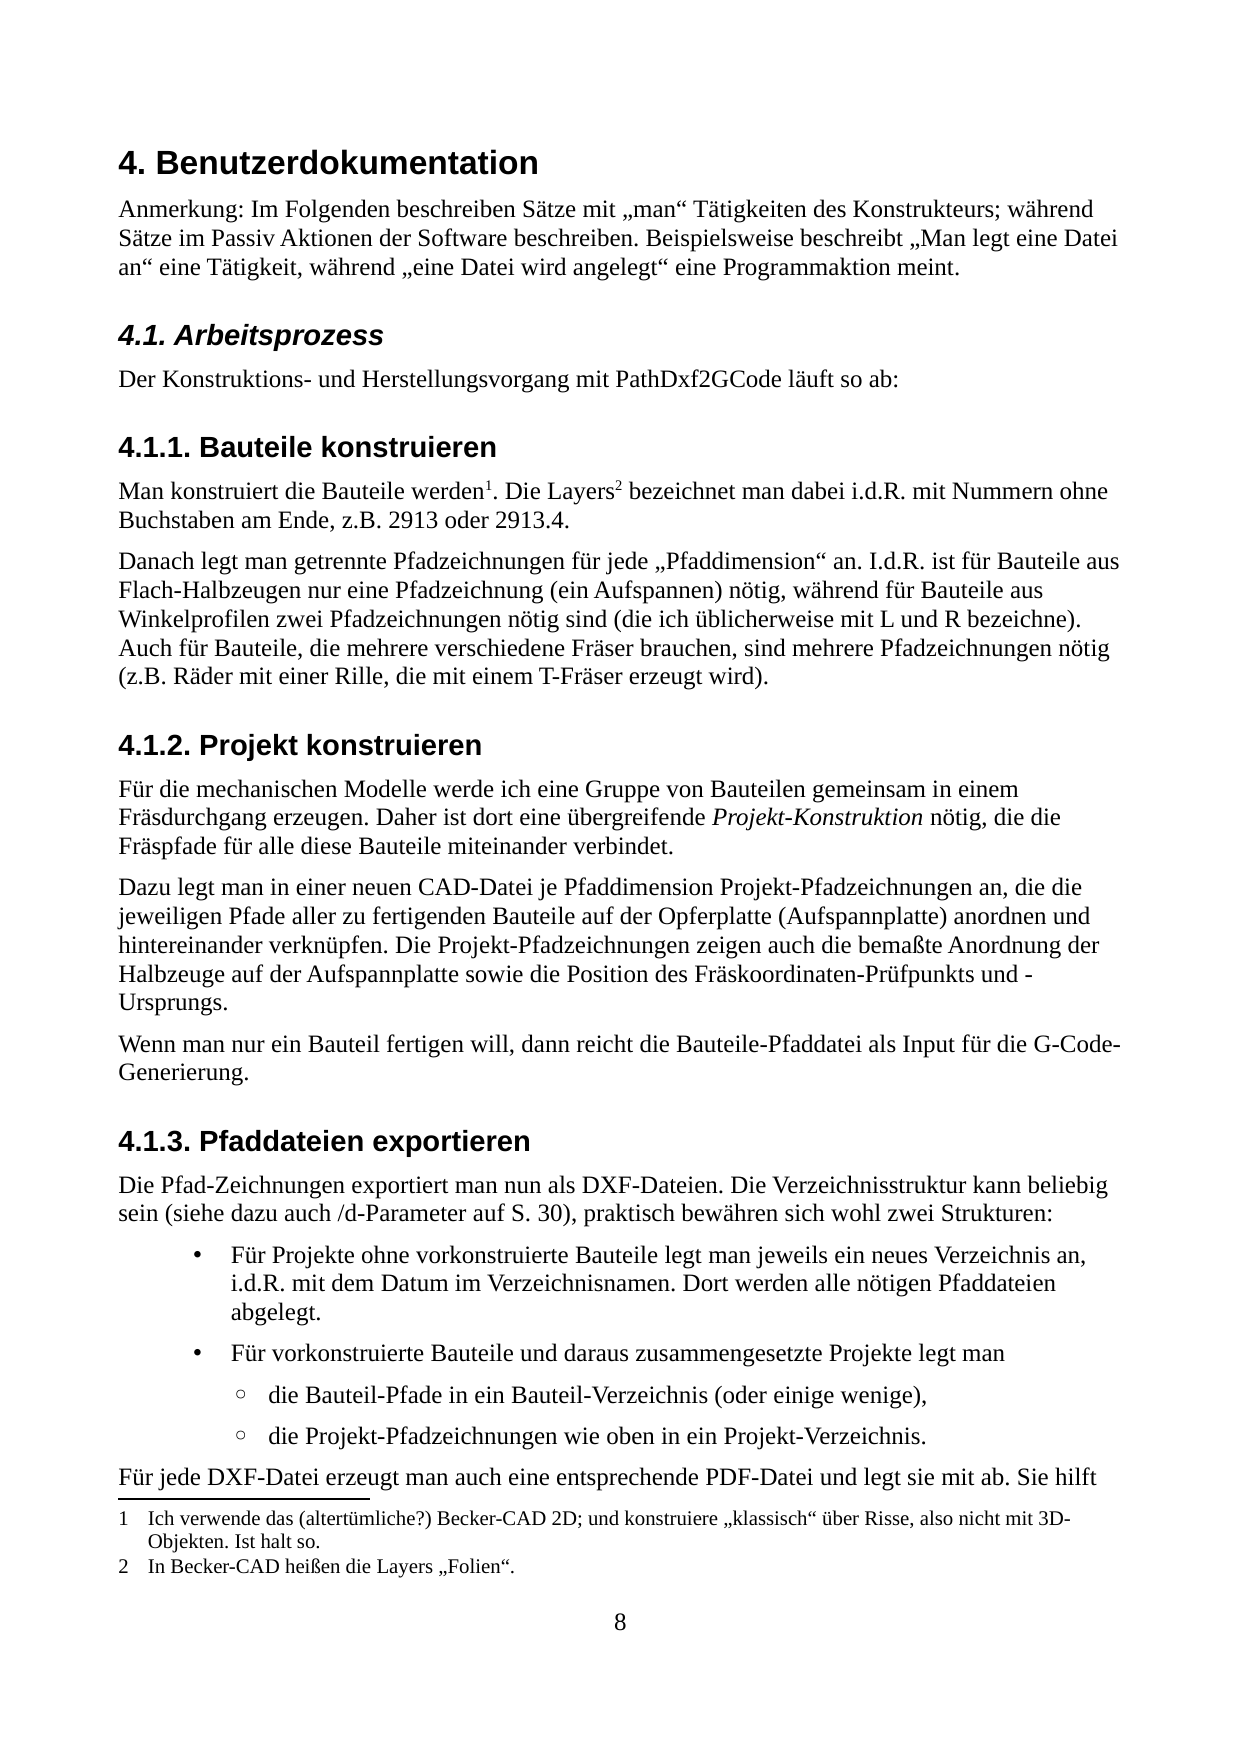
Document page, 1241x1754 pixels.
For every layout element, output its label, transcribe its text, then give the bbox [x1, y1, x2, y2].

text Man konstruiert die Bauteile werden. Die Layers bezeichnet man dabei i.d.R. mit Nummern ohne Buchstaben am Ende, z.B. 2913 oder 2913.4. [118, 476, 1122, 534]
text Anmerkung: Im Folgenden beschreiben Sätze mit „man“ Tätigkeiten des Konstrukteurs; während Sätze im Passiv Aktionen der Software beschreiben. Beispielsweise beschreibt „Man legt eine Datei an“ eine Tätigkeit, während „eine Datei wird angelegt“ eine Programmaktion meint. [118, 194, 1122, 281]
subtitle 4.1.1. Bauteile konstruieren [118, 430, 1122, 464]
text Danach legt man getrennte Pfadzeichnungen für jede „Pfaddimension“ an. I.d.R. ist für Bauteile aus Flach-Halbzeugen nur eine Pfadzeichnung (ein Aufspannen) nötig, während für Bauteile aus Winkelprofilen zwei Pfadzeichnungen nötig sind (die ich üblicherweise mit L und R bezeichne). Auch für Bauteile, die mehrere verschiedene Fräser brauchen, sind mehrere Pfadzeichnungen nötig (z.B. Räder mit einer Rille, die mit einem T-Fräser erzeugt wird). [118, 546, 1122, 690]
text Für die mechanischen Modelle werde ich eine Gruppe von Bauteilen gemeinsam in einem Fräsdurchgang erzeugen. Daher ist dort eine übergreifende Projekt-Konstruktion nötig, die die Fräspfade für alle diese Bauteile miteinander verbindet. [118, 774, 1122, 860]
subtitle 4.1. Arbeitsprozess [118, 318, 1122, 352]
list die Projekt-Pfadzeichnungen wie oben in ein Projekt-Verzeichnis. [231, 1421, 1122, 1450]
text Ich verwende das (altertümliche?) Becker-CAD 2D; und konstruiere „klassisch“ über Risse, also nicht mit 3D-Objekten. Ist halt so. [118, 1505, 1122, 1553]
subtitle 4. Benutzerdokumentation [118, 143, 1122, 182]
list Für Projekte ohne vorkonstruierte Bauteile legt man jeweils ein neues Verzeichnis an, i.d.R. mit dem Datum im Verzeichnisnamen. Dort werden alle nötigen Pfaddateien abgelegt. [193, 1240, 1122, 1326]
list Für vorkonstruierte Bauteile und daraus zusammengesetzte Projekte legt man [193, 1338, 1122, 1367]
list die Bauteil-Pfade in ein Bauteil-Verzeichnis (oder einige wenige), [231, 1380, 1122, 1408]
text Dazu legt man in einer neuen CAD-Datei je Pfaddimension Projekt-Pfadzeichnungen an, die die jeweiligen Pfade aller zu fertigenden Bauteile auf der Opferplatte (Aufspannplatte) anordnen und hintereinander verknüpfen. Die Projekt-Pfadzeichnungen zeigen auch die bemaßte Anordnung der Halbzeuge auf der Aufspannplatte sowie die Position des Fräskoordinaten-Prüfpunkts und -Ursprungs. [118, 872, 1122, 1016]
subtitle 4.1.2. Projekt konstruieren [118, 728, 1122, 761]
text In Becker-CAD heißen die Layers „Folien“. [118, 1553, 1122, 1578]
text Wenn man nur ein Bauteil fertigen will, dann reicht die Bauteile-Pfaddatei als Input für die G-Code-Generierung. [118, 1029, 1122, 1086]
text Für jede DXF-Datei erzeugt man auch eine entsprechende PDF-Datei und legt sie mit ab. Sie hilft [118, 1462, 1122, 1491]
text Die Pfad-Zeichnungen exportiert man nun als DXF-Dateien. Die Verzeichnisstruktur kann beliebig sein (siehe dazu auch /d-Parameter auf S. 30), praktisch bewähren sich wohl zwei Strukturen: [118, 1170, 1122, 1227]
subtitle 4.1.3. Pfaddateien exportieren [118, 1124, 1122, 1157]
text Der Konstruktions- und Herstellungsvorgang mit PathDxf2GCode läuft so ab: [118, 364, 1122, 393]
